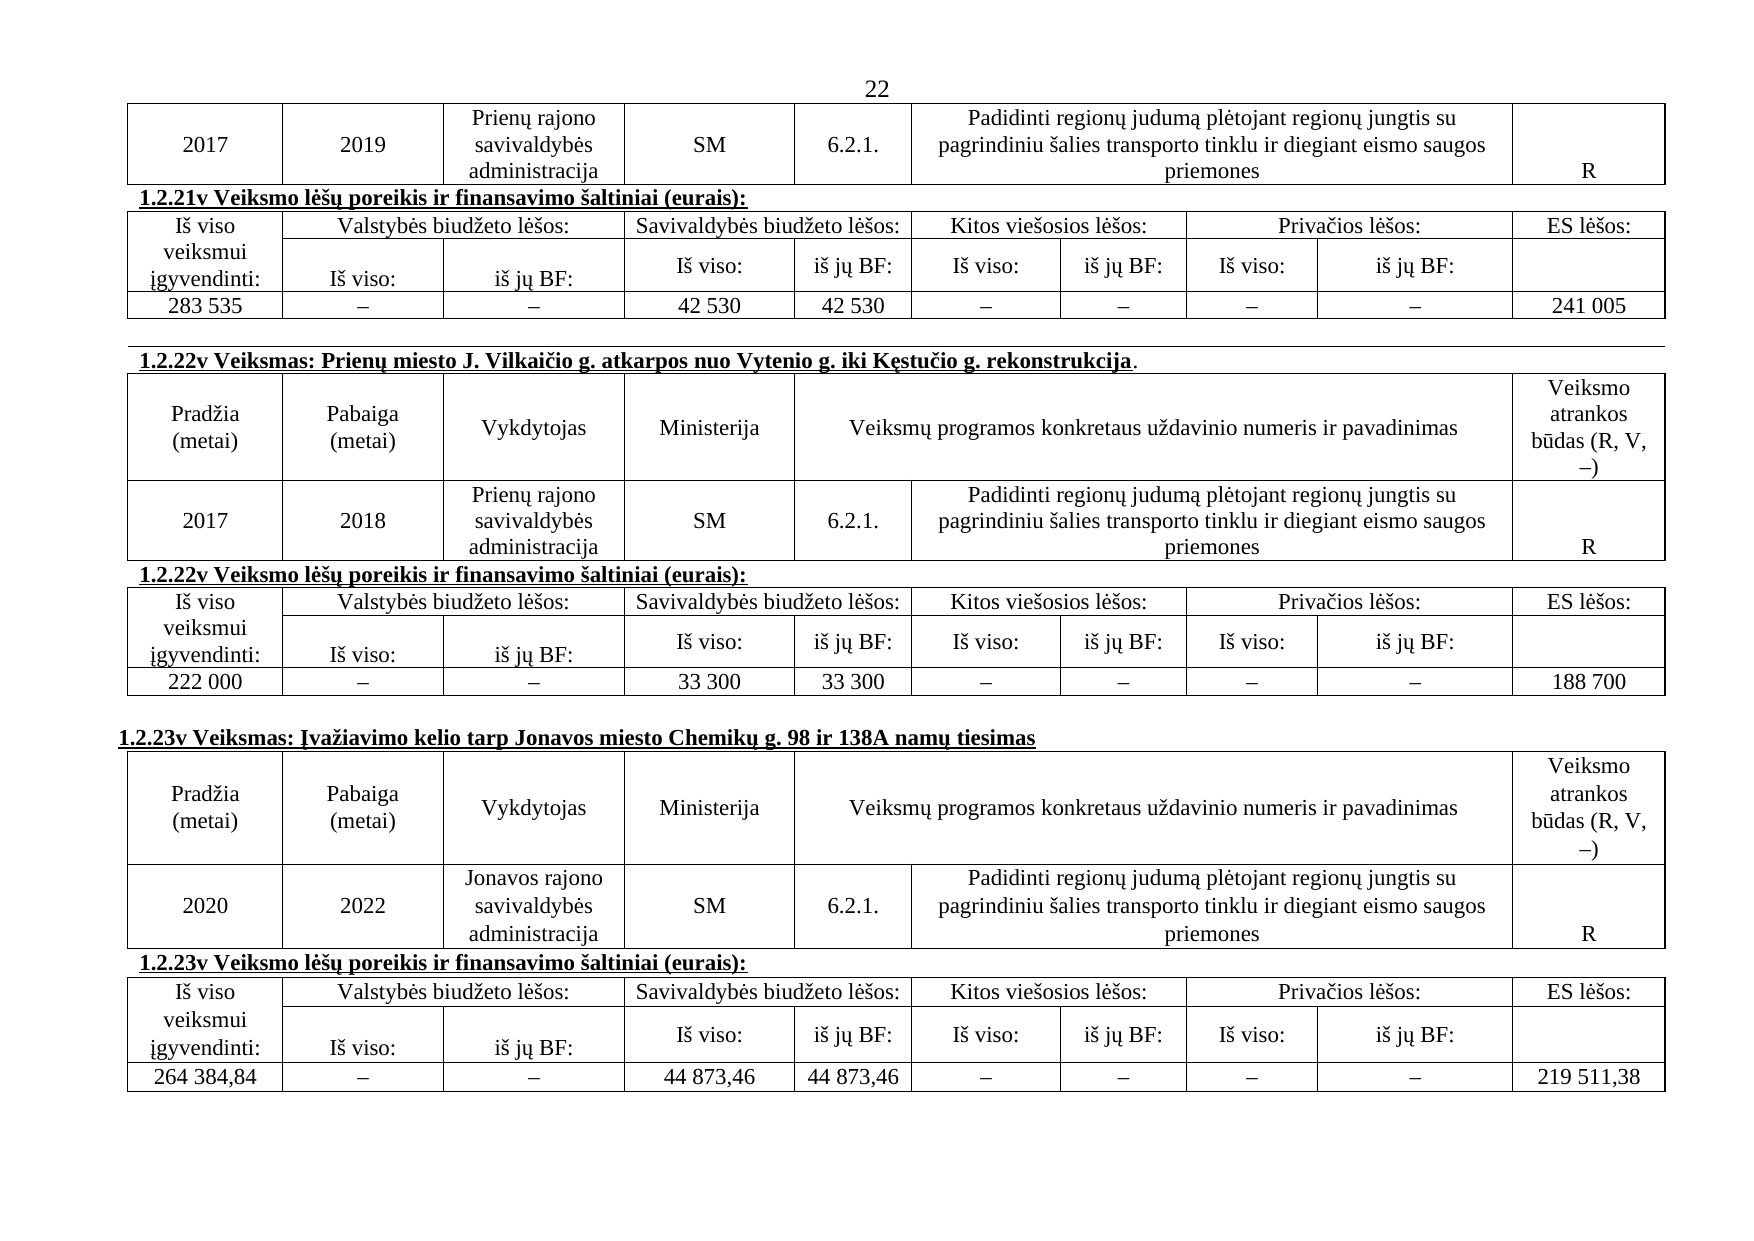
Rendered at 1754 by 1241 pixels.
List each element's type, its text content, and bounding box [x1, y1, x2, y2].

table_cell Ministerija [625, 374, 794, 479]
table_cell – [1187, 668, 1317, 694]
table_cell 2017 [128, 104, 282, 183]
table_cell 1.2.22v Veiksmo lėšų poreikis ir finansavimo šaltiniai (eurais): [128, 561, 1665, 587]
table_cell Iš viso: [283, 1007, 443, 1062]
table_cell 6.2.1. [795, 481, 911, 560]
table_cell Savivaldybės biudžeto lėšos: [625, 978, 911, 1006]
table_cell 222 000 [128, 668, 282, 694]
table_cell iš jų BF: [1061, 239, 1186, 291]
table_cell – [1318, 668, 1512, 694]
table_cell 1.2.21v Veiksmo lėšų poreikis ir finansavimo šaltiniai (eurais): [128, 185, 1665, 211]
table_cell Valstybės biudžeto lėšos: [283, 588, 624, 614]
table_cell [1513, 239, 1664, 291]
table_cell Kitos viešosios lėšos: [912, 978, 1186, 1006]
table_cell 42 530 [625, 292, 794, 318]
table_cell iš jų BF: [444, 1007, 624, 1062]
table_cell SM [625, 481, 794, 560]
table_cell 6.2.1. [795, 104, 911, 183]
table_cell iš jų BF: [1061, 1007, 1186, 1062]
table_cell – [1187, 292, 1317, 318]
table_cell 44 873,46 [625, 1063, 794, 1091]
table_cell Iš viso: [283, 239, 443, 291]
table_cell – [1061, 1063, 1186, 1091]
table_cell 33 300 [795, 668, 911, 694]
table_cell R [1513, 104, 1664, 183]
table_cell 2020 [128, 865, 282, 948]
table_cell Savivaldybės biudžeto lėšos: [625, 212, 911, 238]
table_cell Prienų rajono savivaldybės administracija [444, 481, 624, 560]
table_header 1.2.22v Veiksmas: Prienų miesto J. Vilkaičio g. atkarpos nuo Vytenio g. iki Kęstučio g. rekonstrukcija. [128, 347, 1665, 373]
table_cell – [1187, 1063, 1317, 1091]
table_header Pradžia (metai) [128, 752, 282, 863]
table_cell ES lėšos: [1513, 588, 1664, 614]
table_cell 264 384,84 [128, 1063, 282, 1091]
table_cell 42 530 [795, 292, 911, 318]
table_cell Jonavos rajono savivaldybės administracija [444, 865, 624, 948]
table_cell Iš viso: [1187, 616, 1317, 667]
table_cell SM [625, 865, 794, 948]
table_header Vykdytojas [444, 752, 624, 863]
table_cell – [1061, 292, 1186, 318]
table_cell – [912, 1063, 1060, 1091]
table_cell Privačios lėšos: [1187, 978, 1512, 1006]
table_cell Padidinti regionų judumą plėtojant regionų jungtis su pagrindiniu šalies transporto tinklu ir diegiant eismo saugos priemones [912, 481, 1512, 560]
table_cell 1.2.23v Veiksmo lėšų poreikis ir finansavimo šaltiniai (eurais): [128, 949, 1665, 977]
table_cell 283 535 [128, 292, 282, 318]
table_cell Valstybės biudžeto lėšos: [283, 978, 624, 1006]
table_cell ES lėšos: [1513, 212, 1664, 238]
table_cell – [444, 1063, 624, 1091]
table_cell iš jų BF: [444, 239, 624, 291]
table_cell Iš viso veiksmui įgyvendinti: [128, 588, 282, 667]
table_cell 44 873,46 [795, 1063, 911, 1091]
table_cell – [283, 1063, 443, 1091]
table_cell Valstybės biudžeto lėšos: [283, 212, 624, 238]
table_header Ministerija [625, 752, 794, 863]
table_cell iš jų BF: [1318, 1007, 1512, 1062]
table_cell Iš viso veiksmui įgyvendinti: [128, 212, 282, 291]
table_cell iš jų BF: [1318, 616, 1512, 667]
table_cell Savivaldybės biudžeto lėšos: [625, 588, 911, 614]
table_cell Veiksmų programos konkretaus uždavinio numeris ir pavadinimas [795, 374, 1512, 479]
table_cell Iš viso: [625, 616, 794, 667]
table_cell Pabaiga (metai) [283, 374, 443, 479]
table_header Veiksmų programos konkretaus uždavinio numeris ir pavadinimas [795, 752, 1512, 863]
table_cell Pradžia (metai) [128, 374, 282, 479]
table_cell – [1318, 1063, 1512, 1091]
table_cell Kitos viešosios lėšos: [912, 588, 1186, 614]
table_cell – [1318, 292, 1512, 318]
table_cell Padidinti regionų judumą plėtojant regionų jungtis su pagrindiniu šalies transporto tinklu ir diegiant eismo saugos priemones [912, 865, 1512, 948]
table_cell Privačios lėšos: [1187, 212, 1512, 238]
table_cell Iš viso: [283, 616, 443, 667]
table_header Pabaiga (metai) [283, 752, 443, 863]
text 1.2.23v Veiksmas: Įvažiavimo kelio tarp Jonavos miesto Chemikų g. 98 ir 138A namų tiesimas [118, 724, 1636, 751]
table_cell – [444, 292, 624, 318]
table_cell Iš viso veiksmui įgyvendinti: [128, 978, 282, 1062]
table_cell – [283, 668, 443, 694]
table_cell [1513, 1007, 1664, 1062]
table_cell 188 700 [1513, 668, 1664, 694]
table_cell iš jų BF: [1318, 239, 1512, 291]
table_cell Iš viso: [1187, 1007, 1317, 1062]
table_cell iš jų BF: [444, 616, 624, 667]
table_cell 2017 [128, 481, 282, 560]
table_cell iš jų BF: [795, 616, 911, 667]
table_cell Iš viso: [625, 1007, 794, 1062]
table_cell Iš viso: [912, 1007, 1060, 1062]
table_cell Padidinti regionų judumą plėtojant regionų jungtis su pagrindiniu šalies transporto tinklu ir diegiant eismo saugos priemones [912, 104, 1512, 183]
table_cell 33 300 [625, 668, 794, 694]
table_cell SM [625, 104, 794, 183]
table_cell – [912, 668, 1060, 694]
table_cell 219 511,38 [1513, 1063, 1664, 1091]
table_cell 241 005 [1513, 292, 1664, 318]
table_cell [1513, 616, 1664, 667]
table_cell Prienų rajono savivaldybės administracija [444, 104, 624, 183]
table_cell ES lėšos: [1513, 978, 1664, 1006]
table_cell Kitos viešosios lėšos: [912, 212, 1186, 238]
table_cell – [283, 292, 443, 318]
table_cell – [912, 292, 1060, 318]
table_cell Iš viso: [1187, 239, 1317, 291]
table_header Veiksmo atrankos būdas (R, V, –) [1513, 752, 1664, 863]
table_cell Veiksmo atrankos būdas (R, V, –) [1513, 374, 1664, 479]
table_cell iš jų BF: [795, 239, 911, 291]
table_cell Iš viso: [912, 239, 1060, 291]
table_cell Privačios lėšos: [1187, 588, 1512, 614]
table_cell Iš viso: [625, 239, 794, 291]
table_cell 2018 [283, 481, 443, 560]
table_cell iš jų BF: [795, 1007, 911, 1062]
table_cell R [1513, 865, 1664, 948]
table_cell 6.2.1. [795, 865, 911, 948]
table_cell 2022 [283, 865, 443, 948]
table_cell – [1061, 668, 1186, 694]
table_cell 2019 [283, 104, 443, 183]
table_cell iš jų BF: [1061, 616, 1186, 667]
table_cell Iš viso: [912, 616, 1060, 667]
table_cell Vykdytojas [444, 374, 624, 479]
table_cell R [1513, 481, 1664, 560]
table_cell – [444, 668, 624, 694]
